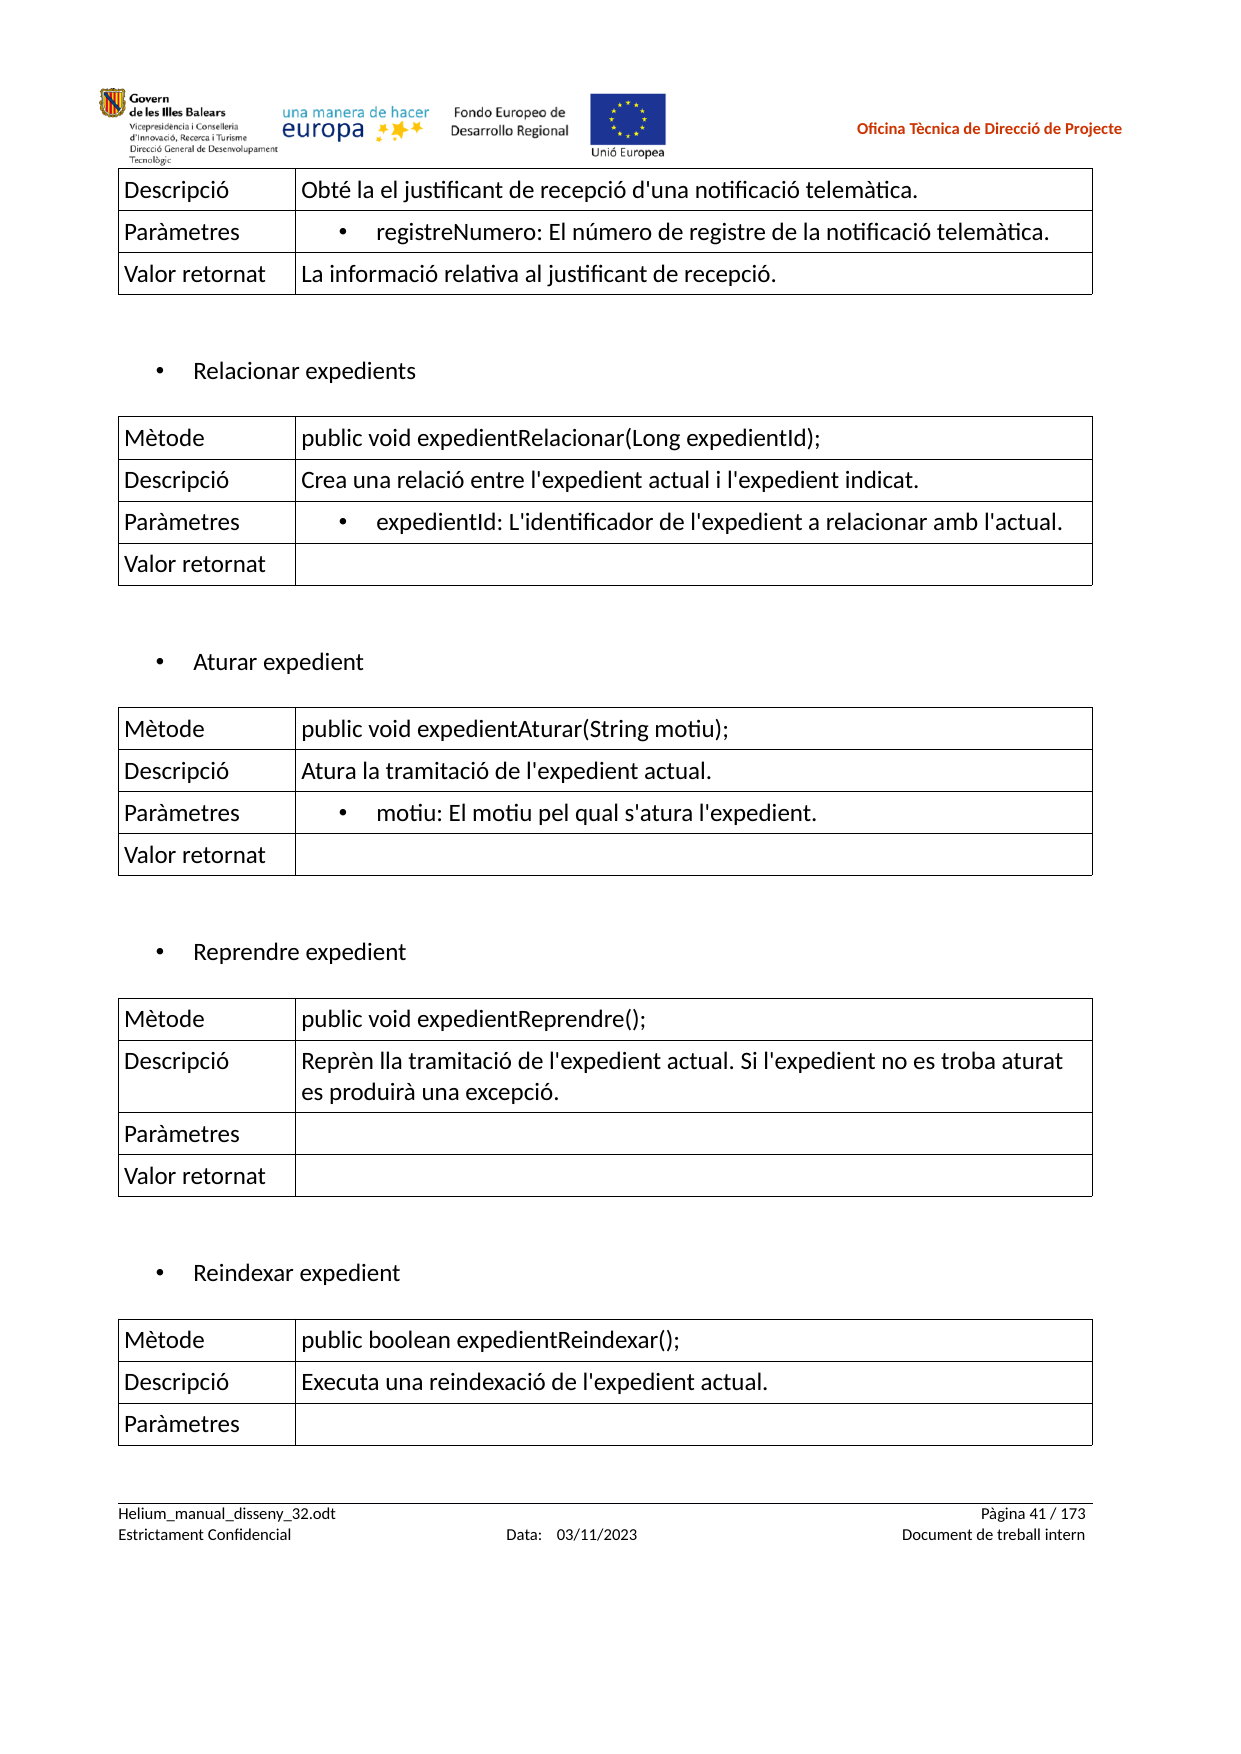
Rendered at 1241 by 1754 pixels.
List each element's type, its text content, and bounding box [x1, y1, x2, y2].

table_cell Valor retornat [119, 1155, 295, 1196]
table_cell Descripció [119, 1041, 295, 1112]
list Relacionar expedients [156, 355, 1122, 386]
table_cell Paràmetres [119, 792, 295, 833]
table_header public boolean expedientReindexar(); [296, 1320, 1092, 1361]
table_cell Valor retornat [119, 544, 295, 585]
table_cell Descripció [119, 1362, 295, 1403]
table_cell expedientId: L'identificador de l'expedient a relacionar amb l'actual. [296, 502, 1092, 543]
table_cell Reprèn lla tramitació de l'expedient actual. Si l'expedient no es troba aturat es produirà una excepció. [296, 1041, 1092, 1112]
table_cell Valor retornat [119, 834, 295, 875]
table_cell Executa una reindexació de l'expedient actual. [296, 1362, 1092, 1403]
table_header public void expedientRelacionar(Long expedientId); [296, 417, 1092, 458]
table_cell Descripció [119, 460, 295, 501]
list Reindexar expedient [156, 1257, 1122, 1288]
table_cell Paràmetres [119, 211, 295, 252]
table_cell Valor retornat [119, 253, 295, 294]
table_header Mètode [119, 708, 295, 749]
table_cell [296, 1155, 1092, 1196]
table_cell Descripció [119, 750, 295, 791]
table_cell La informació relativa al justificant de recepció. [296, 253, 1092, 294]
table_cell Paràmetres [119, 502, 295, 543]
table_header Mètode [119, 1320, 295, 1361]
table_cell Atura la tramitació de l'expedient actual. [296, 750, 1092, 791]
table_cell [296, 834, 1092, 875]
table_cell Paràmetres [119, 1404, 295, 1445]
table_cell registreNumero: El número de registre de la notificació telemàtica. [296, 211, 1092, 252]
picture [99, 87, 668, 166]
table_cell [296, 544, 1092, 585]
table_header public void expedientAturar(String motiu); [296, 708, 1092, 749]
table_cell Crea una relació entre l'expedient actual i l'expedient indicat. [296, 460, 1092, 501]
table_cell Descripció [119, 169, 295, 210]
table_cell Obté la el justificant de recepció d'una notificació telemàtica. [296, 169, 1092, 210]
table_header Mètode [119, 417, 295, 458]
list Aturar expedient [156, 646, 1122, 676]
table_header Mètode [119, 999, 295, 1039]
table_cell motiu: El motiu pel qual s'atura l'expedient. [296, 792, 1092, 833]
list Reprendre expedient [156, 936, 1122, 967]
table_cell [296, 1113, 1092, 1154]
table_cell [296, 1404, 1092, 1445]
table_header public void expedientReprendre(); [296, 999, 1092, 1039]
table_cell Paràmetres [119, 1113, 295, 1154]
